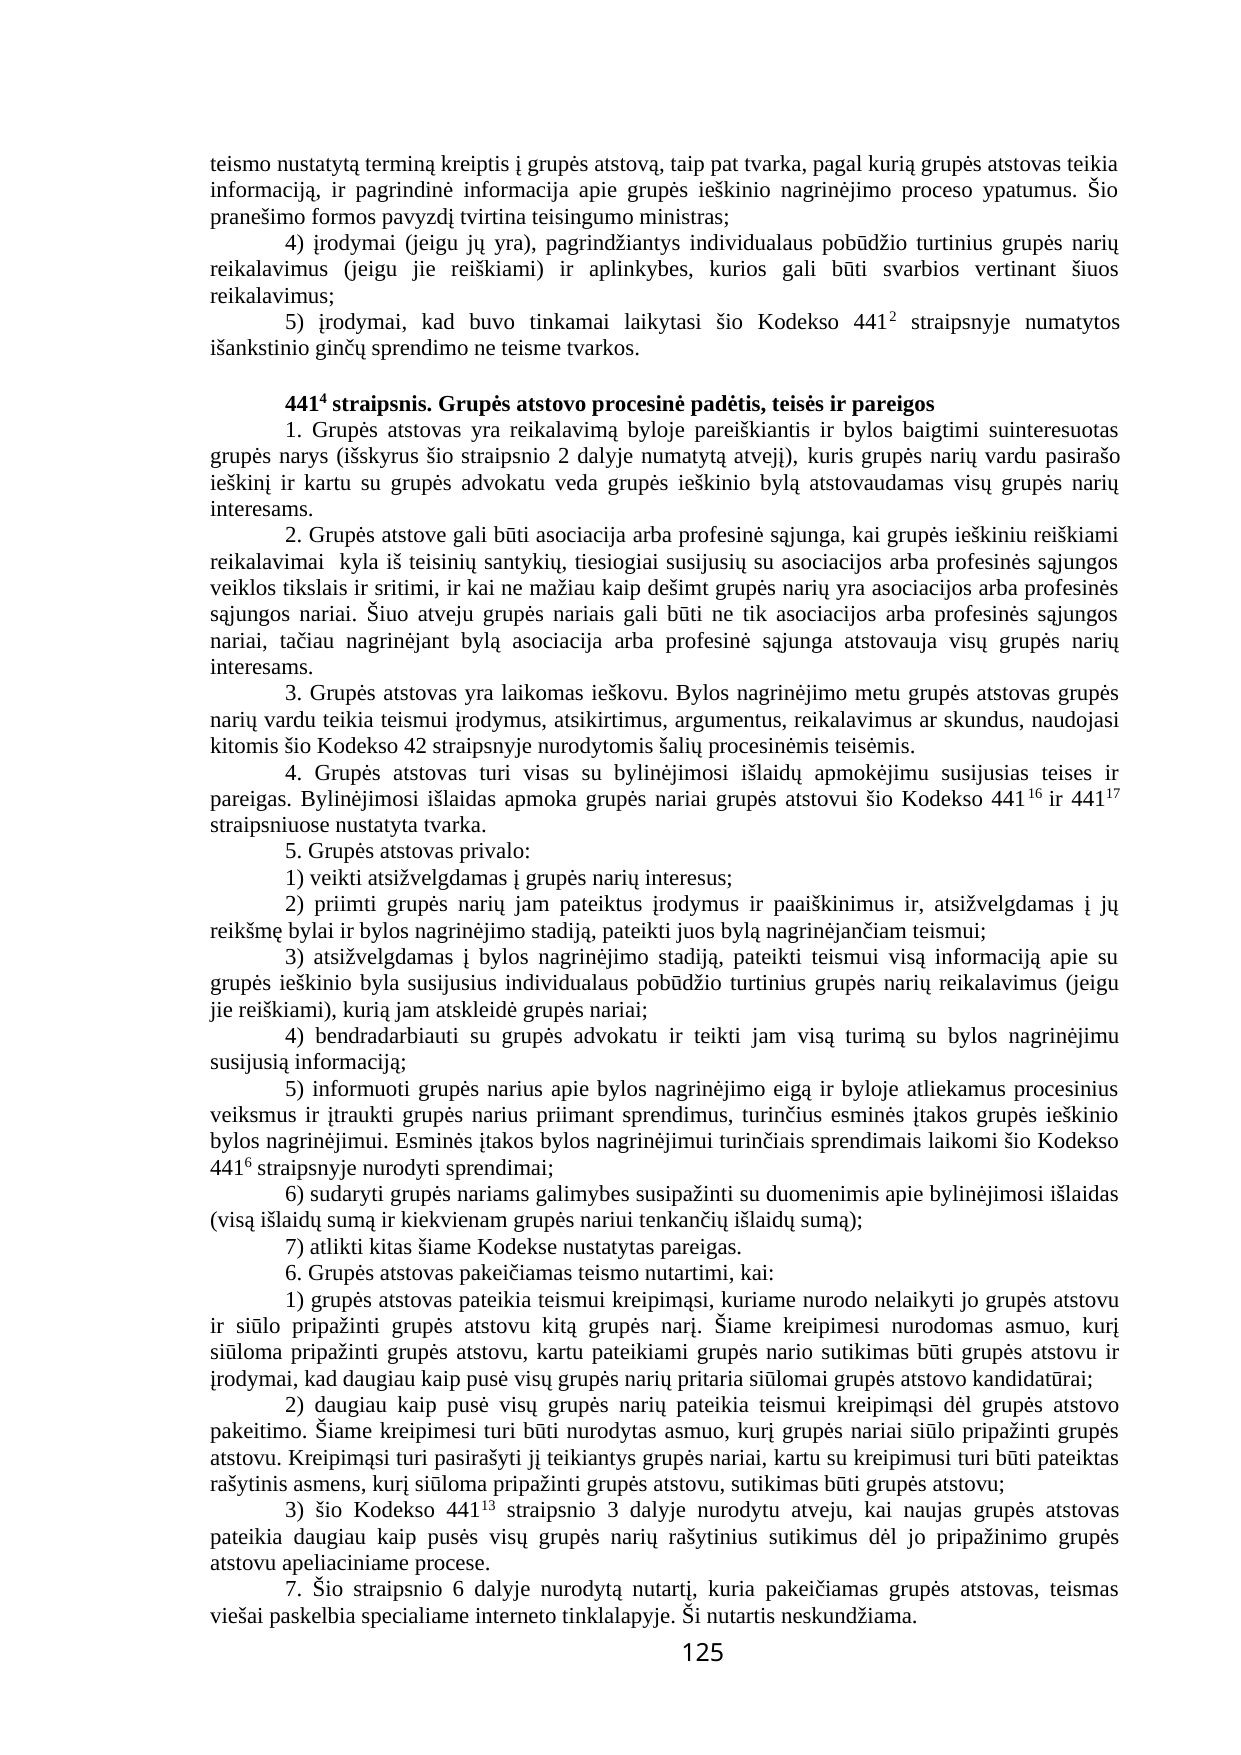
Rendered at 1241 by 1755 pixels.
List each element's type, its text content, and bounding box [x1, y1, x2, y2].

text 5. Grupės atstovas privalo: [210, 838, 1120, 864]
text 3) šio Kodekso 44113 straipsnio 3 dalyje nurodytu atveju, kai naujas grupės atstovas pateikia daugiau kaip pusės visų grupės narių rašytinius sutikimus dėl jo pripažinimo grupės atstovu apeliaciniame procese. [210, 1496, 1120, 1576]
text 7) atlikti kitas šiame Kodekse nustatytas pareigas. [210, 1233, 1120, 1259]
text 3. Grupės atstovas yra laikomas ieškovu. Bylos nagrinėjimo metu grupės atstovas grupės narių vardu teikia teismui įrodymus, atsikirtimus, argumentus, reikalavimus ar skundus, naudojasi kitomis šio Kodekso 42 straipsnyje nurodytomis šalių procesinėmis teisėmis. [210, 679, 1120, 758]
text 4) bendradarbiauti su grupės advokatu ir teikti jam visą turimą su bylos nagrinėjimu susijusią informaciją; [210, 1022, 1120, 1075]
text 2) daugiau kaip pusė visų grupės narių pateikia teismui kreipimąsi dėl grupės atstovo pakeitimo. Šiame kreipimesi turi būti nurodytas asmuo, kurį grupės nariai siūlo pripažinti grupės atstovu. Kreipimąsi turi pasirašyti jį teikiantys grupės nariai, kartu su kreipimusi turi būti pateiktas rašytinis asmens, kurį siūloma pripažinti grupės atstovu, sutikimas būti grupės atstovu; [210, 1391, 1120, 1496]
text 5) įrodymai, kad buvo tinkamai laikytasi šio Kodekso 4412 straipsnyje numatytos išankstinio ginčų sprendimo ne teisme tvarkos. [210, 308, 1120, 361]
text 7. Šio straipsnio 6 dalyje nurodytą nutartį, kuria pakeičiamas grupės atstovas, teismas viešai paskelbia specialiame interneto tinklalapyje. Ši nutartis neskundžiama. [210, 1576, 1120, 1628]
text 2. Grupės atstove gali būti asociacija arba profesinė sąjunga, kai grupės ieškiniu reiškiami reikalavimai kyla iš teisinių santykių, tiesiogiai susijusių su asociacijos arba profesinės sąjungos veiklos tikslais ir sritimi, ir kai ne mažiau kaip dešimt grupės narių yra asociacijos arba profesinės sąjungos nariai. Šiuo atveju grupės nariais gali būti ne tik asociacijos arba profesinės sąjungos nariai, tačiau nagrinėjant bylą asociacija arba profesinė sąjunga atstovauja visų grupės narių interesams. [210, 521, 1120, 679]
text 4414 straipsnis. Grupės atstovo procesinė padėtis, teisės ir pareigos [210, 389, 1120, 416]
text 1) grupės atstovas pateikia teismui kreipimąsi, kuriame nurodo nelaikyti jo grupės atstovu ir siūlo pripažinti grupės atstovu kitą grupės narį. Šiame kreipimesi nurodomas asmuo, kurį siūloma pripažinti grupės atstovu, kartu pateikiami grupės nario sutikimas būti grupės atstovu ir įrodymai, kad daugiau kaip pusė visų grupės narių pritaria siūlomai grupės atstovo kandidatūrai; [210, 1286, 1120, 1391]
text 2) priimti grupės narių jam pateiktus įrodymus ir paaiškinimus ir, atsižvelgdamas į jų reikšmę bylai ir bylos nagrinėjimo stadiją, pateikti juos bylą nagrinėjančiam teismui; [210, 890, 1120, 943]
text 3) atsižvelgdamas į bylos nagrinėjimo stadiją, pateikti teismui visą informaciją apie su grupės ieškinio byla susijusius individualaus pobūdžio turtinius grupės narių reikalavimus (jeigu jie reiškiami), kurią jam atskleidė grupės nariai; [210, 943, 1120, 1022]
text 4. Grupės atstovas turi visas su bylinėjimosi išlaidų apmokėjimu susijusias teises ir pareigas. Bylinėjimosi išlaidas apmoka grupės nariai grupės atstovui šio Kodekso 44116 ir 44117 straipsniuose nustatyta tvarka. [210, 758, 1120, 838]
text 1. Grupės atstovas yra reikalavimą byloje pareiškiantis ir bylos baigtimi suinteresuotas grupės narys (išskyrus šio straipsnio 2 dalyje numatytą atvejį), kuris grupės narių vardu pasirašo ieškinį ir kartu su grupės advokatu veda grupės ieškinio bylą atstovaudamas visų grupės narių interesams. [210, 416, 1120, 521]
text 6. Grupės atstovas pakeičiamas teismo nutartimi, kai: [210, 1259, 1120, 1286]
text 1) veikti atsižvelgdamas į grupės narių interesus; [210, 864, 1120, 890]
text 6) sudaryti grupės nariams galimybes susipažinti su duomenimis apie bylinėjimosi išlaidas (visą išlaidų sumą ir kiekvienam grupės nariui tenkančių išlaidų sumą); [210, 1180, 1120, 1233]
text 5) informuoti grupės narius apie bylos nagrinėjimo eigą ir byloje atliekamus procesinius veiksmus ir įtraukti grupės narius priimant sprendimus, turinčius esminės įtakos grupės ieškinio bylos nagrinėjimui. Esminės įtakos bylos nagrinėjimui turinčiais sprendimais laikomi šio Kodekso 4416 straipsnyje nurodyti sprendimai; [210, 1075, 1120, 1180]
text 4) įrodymai (jeigu jų yra), pagrindžiantys individualaus pobūdžio turtinius grupės narių reikalavimus (jeigu jie reiškiami) ir aplinkybes, kurios gali būti svarbios vertinant šiuos reikalavimus; [210, 229, 1120, 308]
text teismo nustatytą terminą kreiptis į grupės atstovą, taip pat tvarka, pagal kurią grupės atstovas teikia informaciją, ir pagrindinė informacija apie grupės ieškinio nagrinėjimo proceso ypatumus. Šio pranešimo formos pavyzdį tvirtina teisingumo ministras; [210, 150, 1120, 229]
